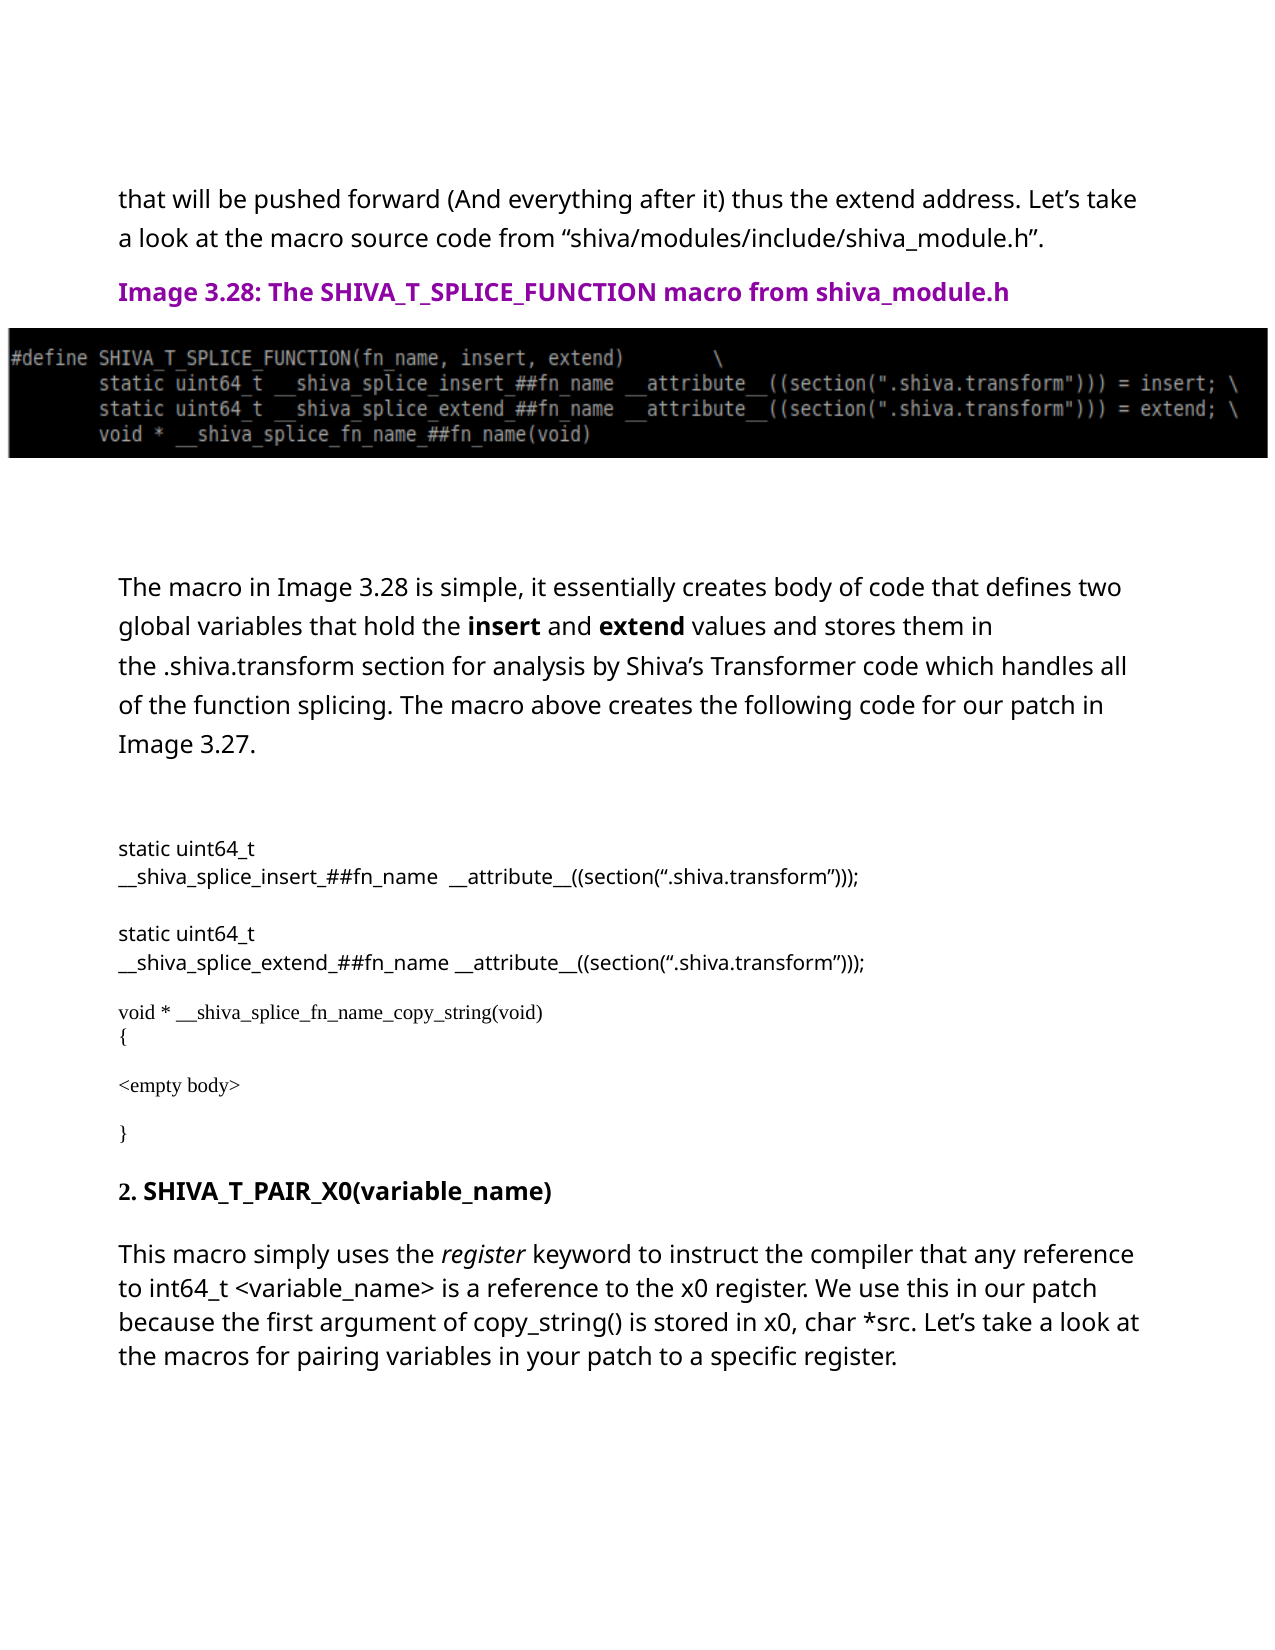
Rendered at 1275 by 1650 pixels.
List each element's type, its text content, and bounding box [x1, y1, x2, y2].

text that will be pushed forward (And everything after it) thus the extend address. Let’s take a look at the macro source code from “shiva/modules/include/shiva_module.h”. [118, 182, 1157, 255]
text This macro simply uses the register keyword to instruct the compiler that any reference to int64_t <variable_name> is a reference to the x0 register. We use this in our patch because the first argument of copy_string() is stored in x0, char *src. Let’s take a look at the macros for pairing variables in your patch to a specific register. [118, 1236, 1157, 1372]
text } [118, 1121, 1157, 1145]
text Image 3.28: The SHIVA_T_SPLICE_FUNCTION macro from shiva_module.h [118, 274, 1157, 309]
text static uint64_t [118, 919, 1157, 948]
text <empty body> [118, 1072, 1157, 1097]
text __shiva_splice_extend_##fn_name __attribute__((section(“.shiva.transform”))); [118, 948, 1157, 976]
text static uint64_t [118, 834, 1157, 862]
text The macro in Image 3.28 is simple, it essentially creates body of code that defines two global variables that hold the insert and extend values and stores them in the .shiva.transform section for analysis by Shiva’s Transformer code which handles all of the function splicing. The macro above creates the following code for our patch in Image 3.27. [118, 570, 1157, 761]
text { [118, 1024, 1157, 1048]
text void * __shiva_splice_fn_name_copy_string(void) [118, 1000, 1157, 1024]
text 2. SHIVA_T_PAIR_X0(variable_name) [118, 1173, 1157, 1207]
picture [7, 328, 1268, 458]
text __shiva_splice_insert_##fn_name __attribute__((section(“.shiva.transform”))); [118, 862, 1157, 891]
